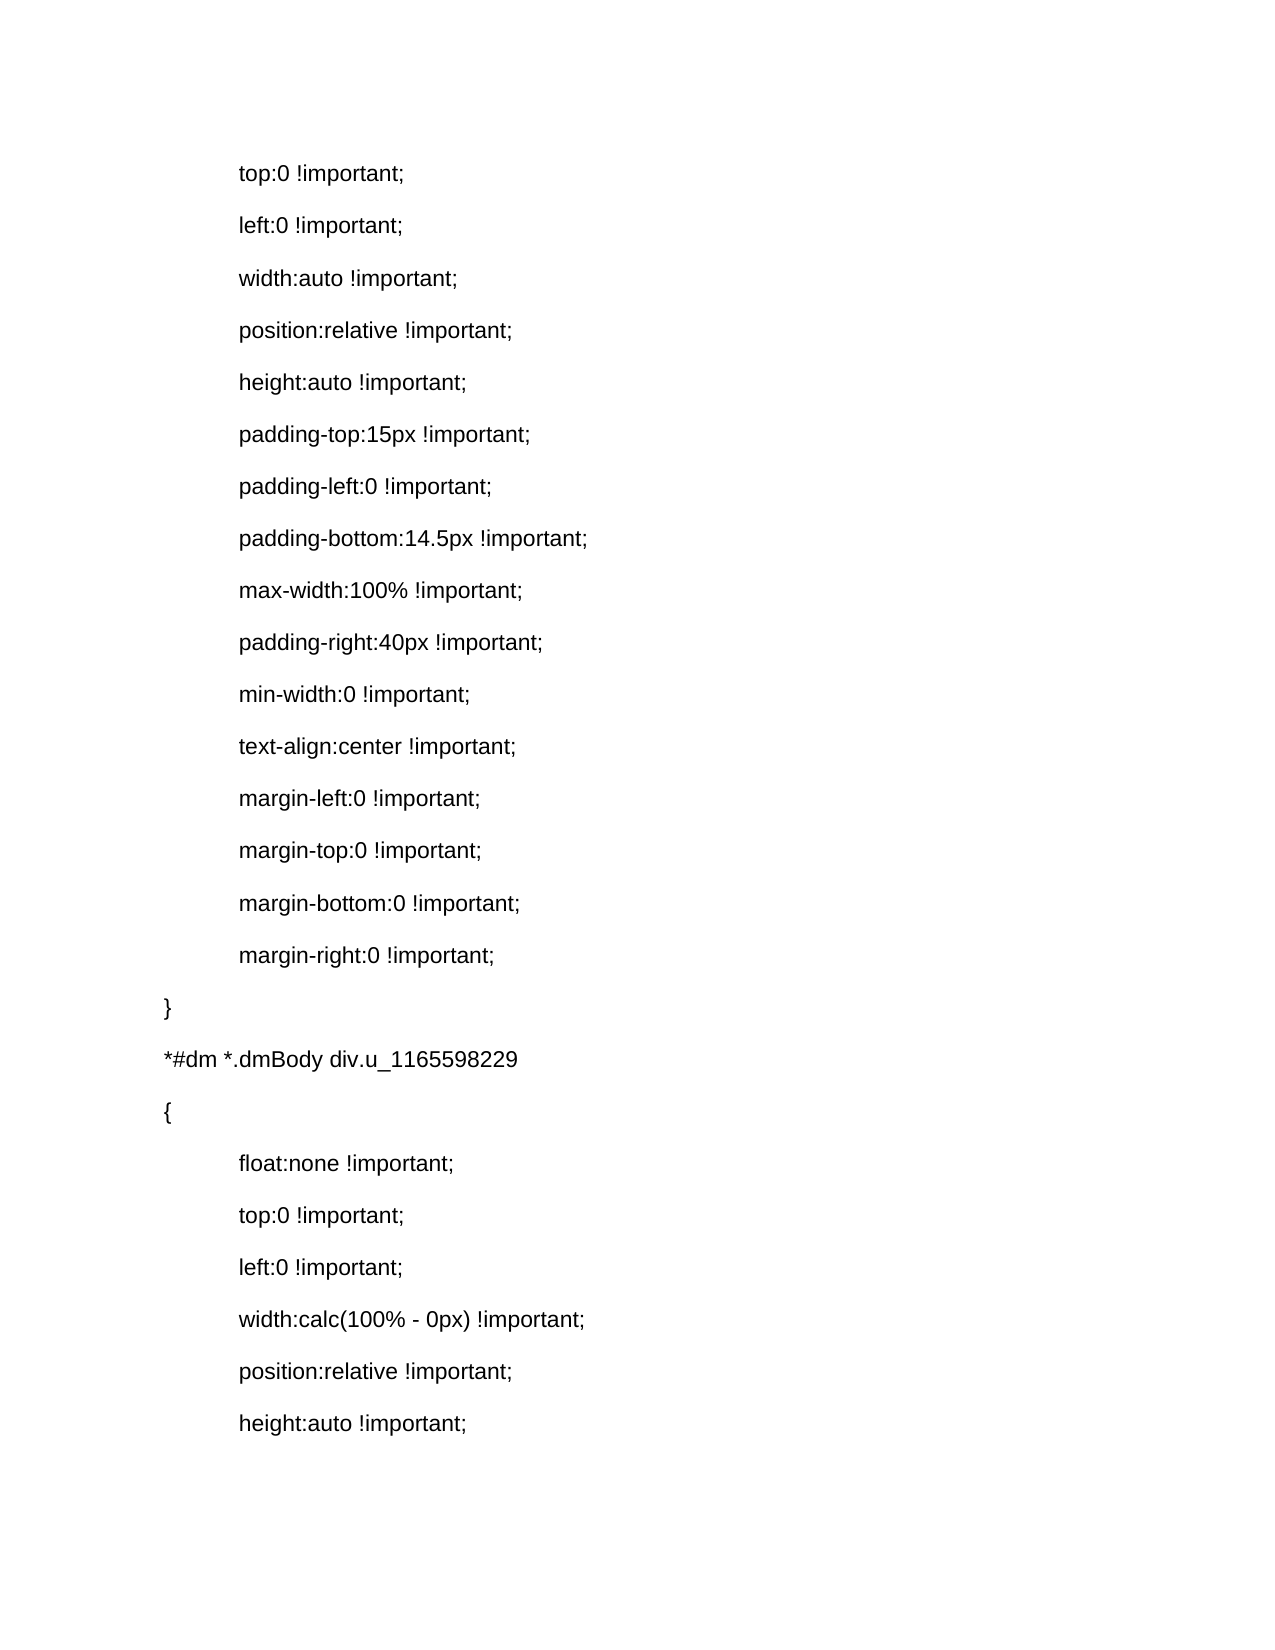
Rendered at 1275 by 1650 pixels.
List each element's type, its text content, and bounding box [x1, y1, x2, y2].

table_cell padding-right:40px !important; [153, 619, 1125, 671]
table_cell } [153, 983, 1125, 1035]
table_cell *#dm *.dmBody div.u_1165598229 [153, 1035, 1125, 1087]
table_cell { [153, 1088, 1125, 1139]
table_cell left:0 !important; [153, 202, 1125, 254]
table_cell margin-left:0 !important; [153, 775, 1125, 827]
table_cell height:auto !important; [153, 1400, 1125, 1452]
table_cell left:0 !important; [153, 1244, 1125, 1296]
table_cell width:auto !important; [153, 254, 1125, 306]
table_cell padding-left:0 !important; [153, 463, 1125, 514]
table_cell height:auto !important; [153, 358, 1125, 410]
table_cell width:calc(100% - 0px) !important; [153, 1296, 1125, 1348]
table_cell position:relative !important; [153, 306, 1125, 358]
table_cell max-width:100% !important; [153, 567, 1125, 619]
table_cell margin-bottom:0 !important; [153, 879, 1125, 931]
table_cell position:relative !important; [153, 1348, 1125, 1400]
table_cell top:0 !important; [153, 150, 1125, 202]
table_cell float:none !important; [153, 1140, 1125, 1192]
table_cell padding-bottom:14.5px !important; [153, 515, 1125, 567]
table_cell margin-right:0 !important; [153, 931, 1125, 983]
table_cell min-width:0 !important; [153, 671, 1125, 723]
table_cell text-align:center !important; [153, 723, 1125, 775]
table_cell padding-top:15px !important; [153, 410, 1125, 462]
table_cell margin-top:0 !important; [153, 827, 1125, 879]
table_cell top:0 !important; [153, 1192, 1125, 1244]
